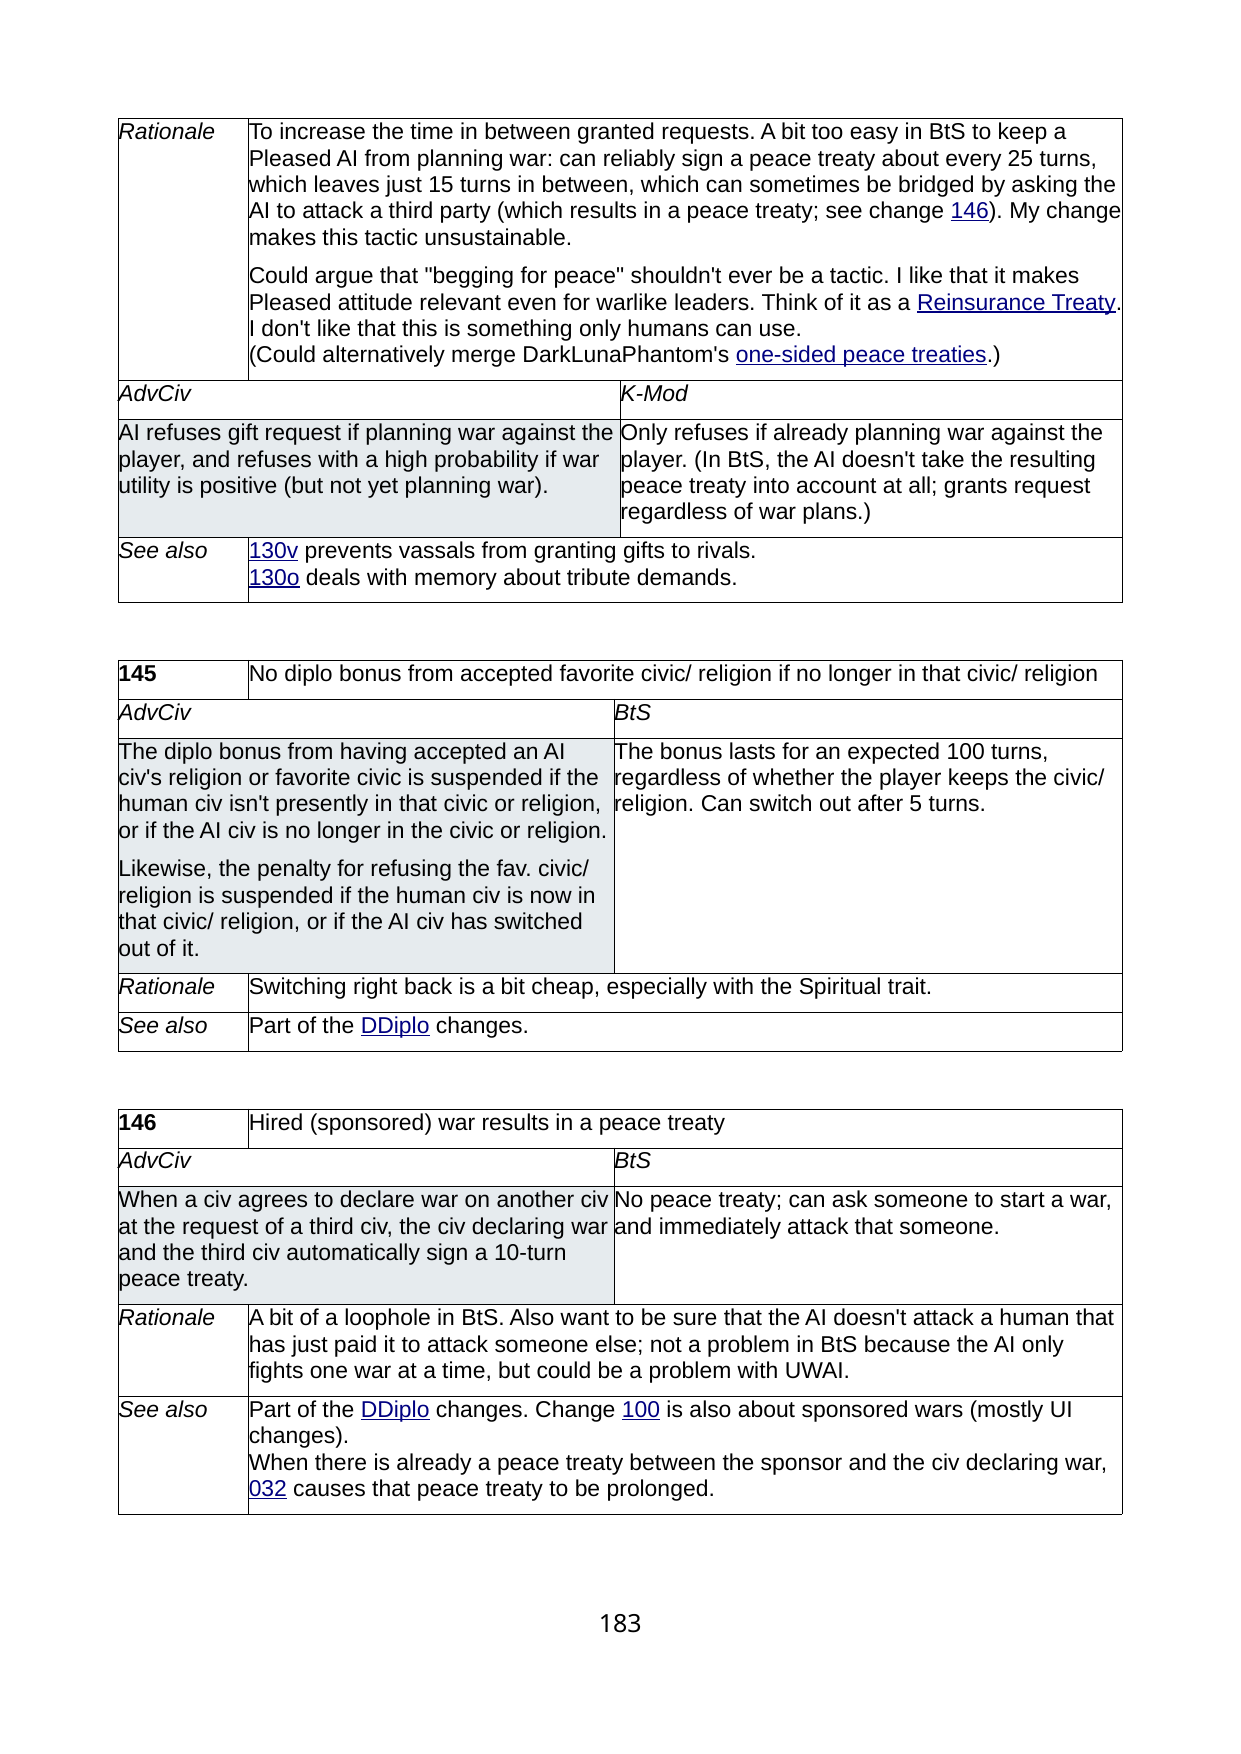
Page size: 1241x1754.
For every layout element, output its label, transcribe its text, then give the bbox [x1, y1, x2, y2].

table_cell AdvCiv [119, 1149, 614, 1186]
table_cell See also [119, 1397, 248, 1514]
table_cell 130v prevents vassals from granting gifts to rivals. 130o deals with memory about tribute demands. [249, 538, 1122, 602]
table_cell Part of the DDiplo changes. Change 100 is also about sponsored wars (mostly UI changes). When there is already a peace treaty between the sponsor and the civ declaring war, 032 causes that peace treaty to be prolonged. [249, 1397, 1122, 1514]
table_cell See also [119, 1013, 248, 1051]
table_cell BtS [615, 1149, 1122, 1186]
table_cell Rationale [119, 974, 248, 1012]
table_cell Switching right back is a bit cheap, especially with the Spiritual trait. [249, 974, 1122, 1012]
table_cell The bonus lasts for an expected 100 turns, regardless of whether the player keeps the civic/ religion. Can switch out after 5 turns. [615, 739, 1122, 973]
table_header No diplo bonus from accepted favorite civic/ religion if no longer in that civic/ religion [249, 661, 1122, 699]
table_cell BtS [615, 700, 1122, 737]
table_cell No peace treaty; can ask someone to start a war, and immediately attack that someone. [615, 1187, 1122, 1304]
table_cell K-Mod [621, 381, 1122, 419]
table_cell AdvCiv [119, 381, 620, 419]
table_cell Part of the DDiplo changes. [249, 1013, 1122, 1051]
table_cell See also [119, 538, 248, 602]
table_header 145 [119, 661, 248, 699]
table_header 146 [119, 1110, 248, 1147]
table_cell To increase the time in between granted requests. A bit too easy in BtS to keep a Pleased AI from planning war: can reliably sign a peace treaty about every 25 turns, which leaves just 15 turns in between, which can sometimes be bridged by asking the AI to attack a third party (which results in a peace treaty; see change 146). My change makes this tactic unsustainable. Could argue that "begging for peace" shouldn't ever be a tactic. I like that it makes Pleased attitude relevant even for warlike leaders. Think of it as a Reinsurance Treaty. I don't like that this is something only humans can use. (Could alternatively merge DarkLunaPhantom's one-sided peace treaties.) [249, 119, 1122, 380]
table_cell When a civ agrees to declare war on another civ at the request of a third civ, the civ declaring war and the third civ automatically sign a 10-turn peace treaty. [119, 1187, 614, 1304]
table_cell AI refuses gift request if planning war against the player, and refuses with a high probability if war utility is positive (but not yet planning war). [119, 420, 620, 537]
table_cell The diplo bonus from having accepted an AI civ's religion or favorite civic is suspended if the human civ isn't presently in that civic or religion, or if the AI civ is no longer in the civic or religion. Likewise, the penalty for refusing the fav. civic/ religion is suspended if the human civ is now in that civic/ religion, or if the AI civ has switched out of it. [119, 739, 614, 973]
table_cell Only refuses if already planning war against the player. (In BtS, the AI doesn't take the resulting peace treaty into account at all; grants request regardless of war plans.) [621, 420, 1122, 537]
table_header Hired (sponsored) war results in a peace treaty [249, 1110, 1122, 1147]
table_cell AdvCiv [119, 700, 614, 737]
table_cell Rationale [119, 1305, 248, 1396]
table_cell Rationale [119, 119, 248, 380]
table_cell A bit of a loophole in BtS. Also want to be sure that the AI doesn't attack a human that has just paid it to attack someone else; not a problem in BtS because the AI only fights one war at a time, but could be a problem with UWAI. [249, 1305, 1122, 1396]
